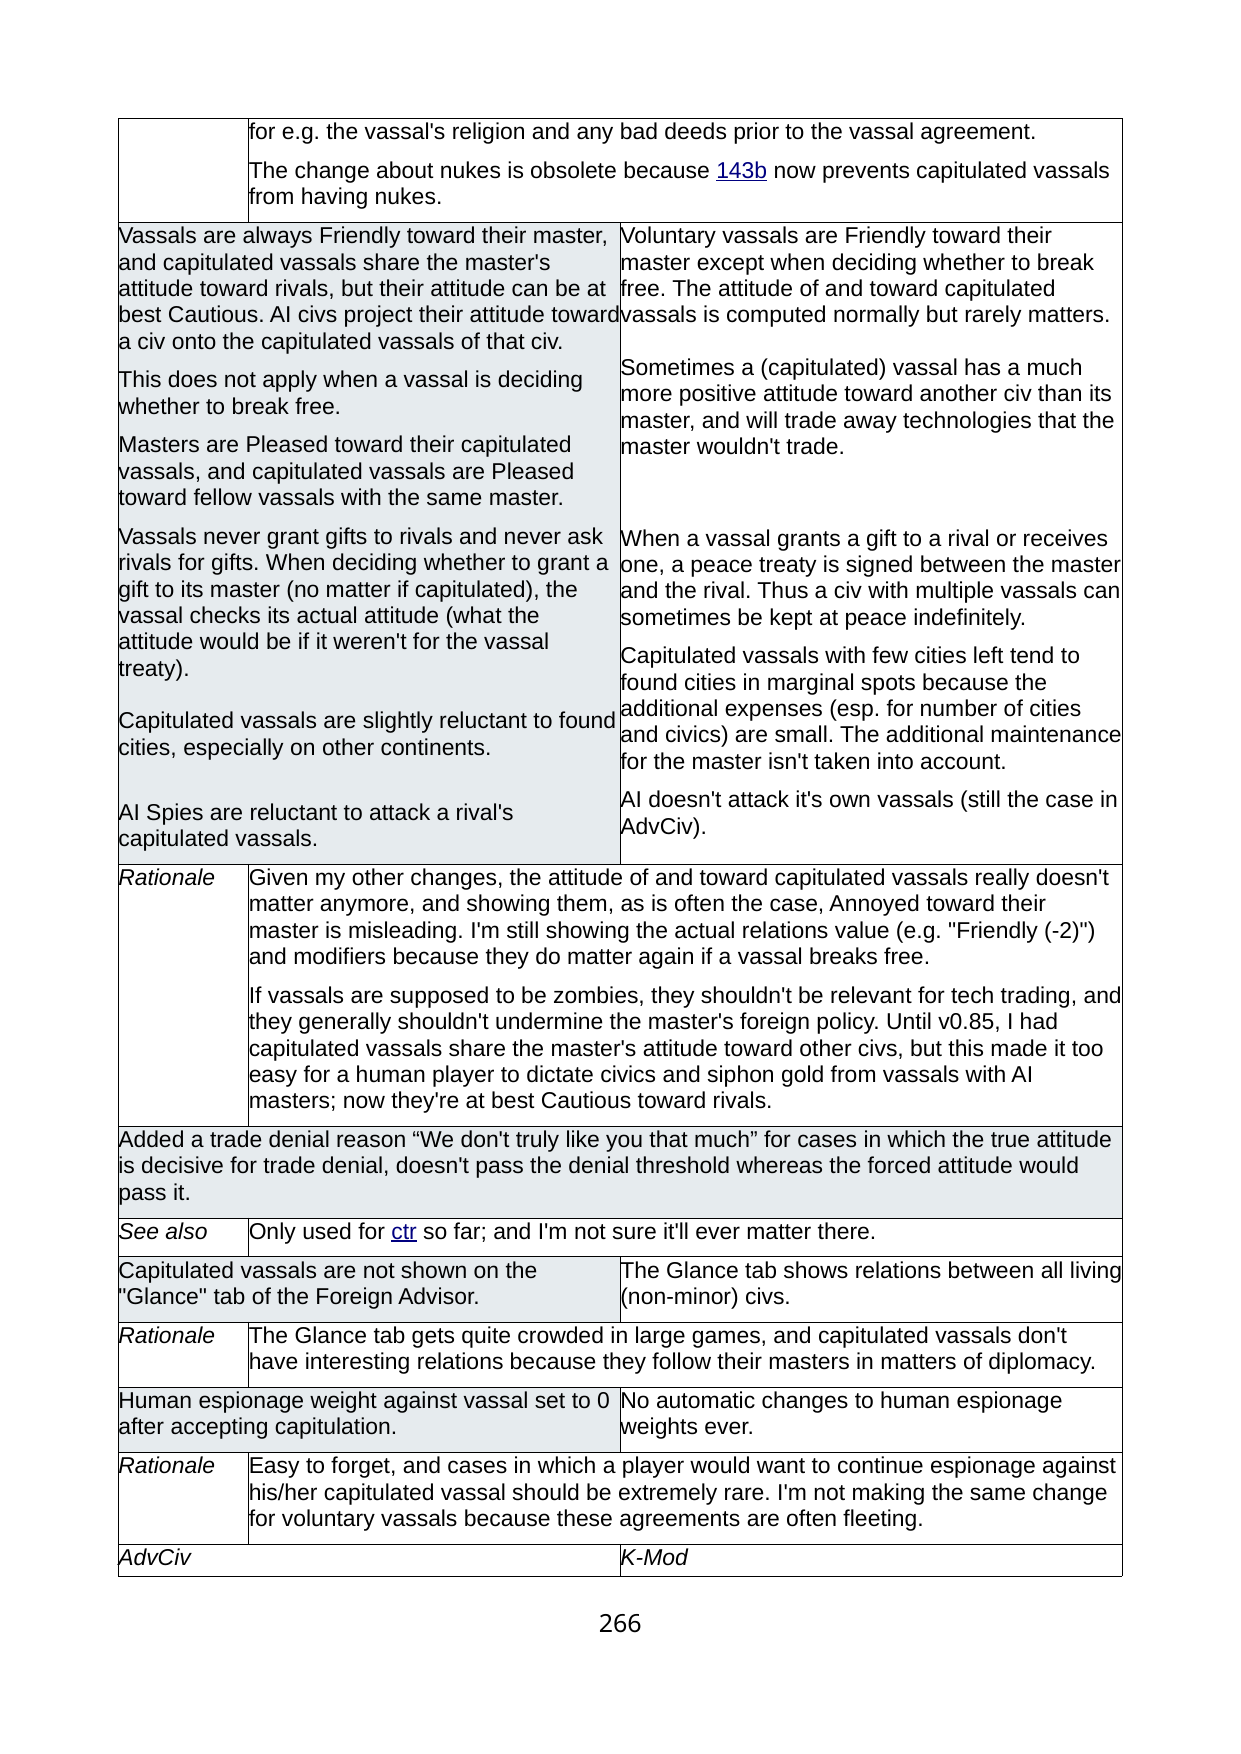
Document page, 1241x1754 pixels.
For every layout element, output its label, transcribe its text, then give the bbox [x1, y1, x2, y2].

table_cell Rationale [119, 1323, 248, 1387]
table_cell Only used for ctr so far; and I'm not sure it'll ever matter there. [249, 1219, 1122, 1256]
table_cell Added a trade denial reason “We don't truly like you that much” for cases in which the true attitude is decisive for trade denial, doesn't pass the denial threshold whereas the forced attitude would pass it. [119, 1127, 1122, 1218]
table_cell No automatic changes to human espionage weights ever. [621, 1388, 1122, 1452]
table_cell Vassals are always Friendly toward their master, and capitulated vassals share the master's attitude toward rivals, but their attitude can be at best Cautious. AI civs project their attitude toward a civ onto the capitulated vassals of that civ. This does not apply when a vassal is deciding whether to break free. Masters are Pleased toward their capitulated vassals, and capitulated vassals are Pleased toward fellow vassals with the same master. Vassals never grant gifts to rivals and never ask rivals for gifts. When deciding whether to grant a gift to its master (no matter if capitulated), the vassal checks its actual attitude (what the attitude would be if it weren't for the vassal treaty). Capitulated vassals are slightly reluctant to found cities, especially on other continents. AI Spies are reluctant to attack a rival's capitulated vassals. [119, 223, 620, 864]
table_cell for e.g. the vassal's religion and any bad deeds prior to the vassal agreement. The change about nukes is obsolete because 143b now prevents capitulated vassals from having nukes. [249, 119, 1122, 222]
table_cell Capitulated vassals are not shown on the "Glance" tab of the Foreign Advisor. [119, 1257, 620, 1322]
table_cell Rationale [119, 1453, 248, 1544]
table_cell Given my other changes, the attitude of and toward capitulated vassals really doesn't matter anymore, and showing them, as is often the case, Annoyed toward their master is misleading. I'm still showing the actual relations value (e.g. "Friendly (-2)") and modifiers because they do matter again if a vassal breaks free. If vassals are supposed to be zombies, they shouldn't be relevant for tech trading, and they generally shouldn't undermine the master's foreign policy. Until v0.85, I had capitulated vassals share the master's attitude toward other civs, but this made it too easy for a human player to dictate civics and siphon gold from vassals with AI masters; now they're at best Cautious toward rivals. [249, 865, 1122, 1126]
table_cell Easy to forget, and cases in which a player would want to continue espionage against his/her capitulated vassal should be extremely rare. I'm not making the same change for voluntary vassals because these agreements are often fleeting. [249, 1453, 1122, 1544]
table_cell Rationale [119, 865, 248, 1126]
table_cell See also [119, 1219, 248, 1256]
table_cell Voluntary vassals are Friendly toward their master except when deciding whether to break free. The attitude of and toward capitulated vassals is computed normally but rarely matters. Sometimes a (capitulated) vassal has a much more positive attitude toward another civ than its master, and will trade away technologies that the master wouldn't trade. When a vassal grants a gift to a rival or receives one, a peace treaty is signed between the master and the rival. Thus a civ with multiple vassals can sometimes be kept at peace indefinitely. Capitulated vassals with few cities left tend to found cities in marginal spots because the additional expenses (esp. for number of cities and civics) are small. The additional maintenance for the master isn't taken into account. AI doesn't attack it's own vassals (still the case in AdvCiv). [621, 223, 1122, 864]
table_cell The Glance tab gets quite crowded in large games, and capitulated vassals don't have interesting relations because they follow their masters in matters of diplomacy. [249, 1323, 1122, 1387]
table_cell AdvCiv [119, 1545, 620, 1576]
table_cell [119, 119, 248, 222]
table_cell The Glance tab shows relations between all living (non-minor) civs. [621, 1257, 1122, 1322]
table_cell K-Mod [621, 1545, 1122, 1576]
table_cell Human espionage weight against vassal set to 0 after accepting capitulation. [119, 1388, 620, 1452]
